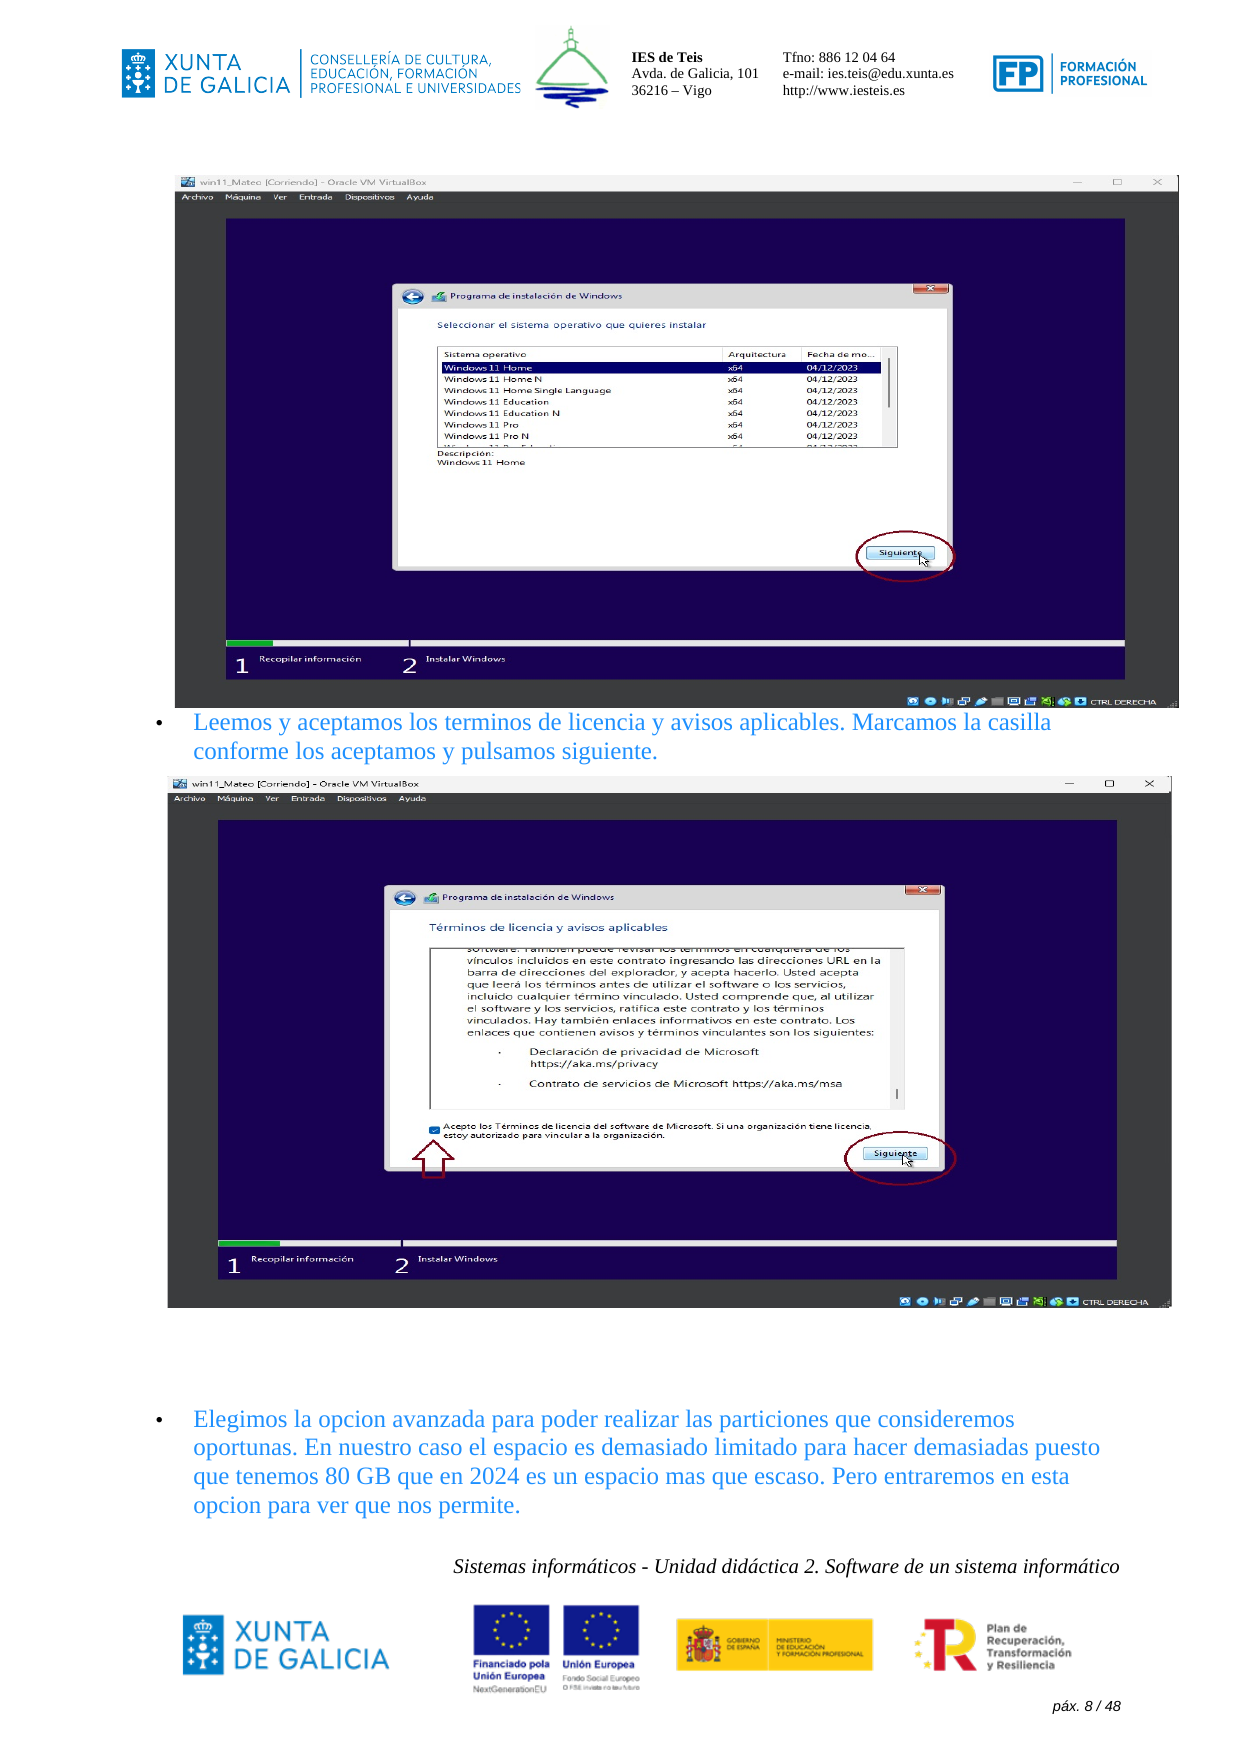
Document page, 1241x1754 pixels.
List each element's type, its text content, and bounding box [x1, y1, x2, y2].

list Elegimos la opcion avanzada para poder realizar las particiones que consideremos oportunas. En nuestro caso el espacio es demasiado limitado para hacer demasiadas puesto que tenemos 80 GB que en 2024 es un espacio mas que escaso. Pero entraremos en esta opcion para ver que nos permite. [156, 1404, 1122, 1519]
picture [174, 175, 1179, 708]
picture [989, 50, 1153, 97]
picture [182, 1593, 1085, 1700]
picture [167, 776, 1172, 1308]
picture [534, 25, 611, 110]
list Leemos y aceptamos los terminos de licencia y avisos aplicables. Marcamos la casilla conforme los aceptamos y pulsamos siguiente. [156, 160, 1122, 765]
picture [121, 49, 521, 98]
